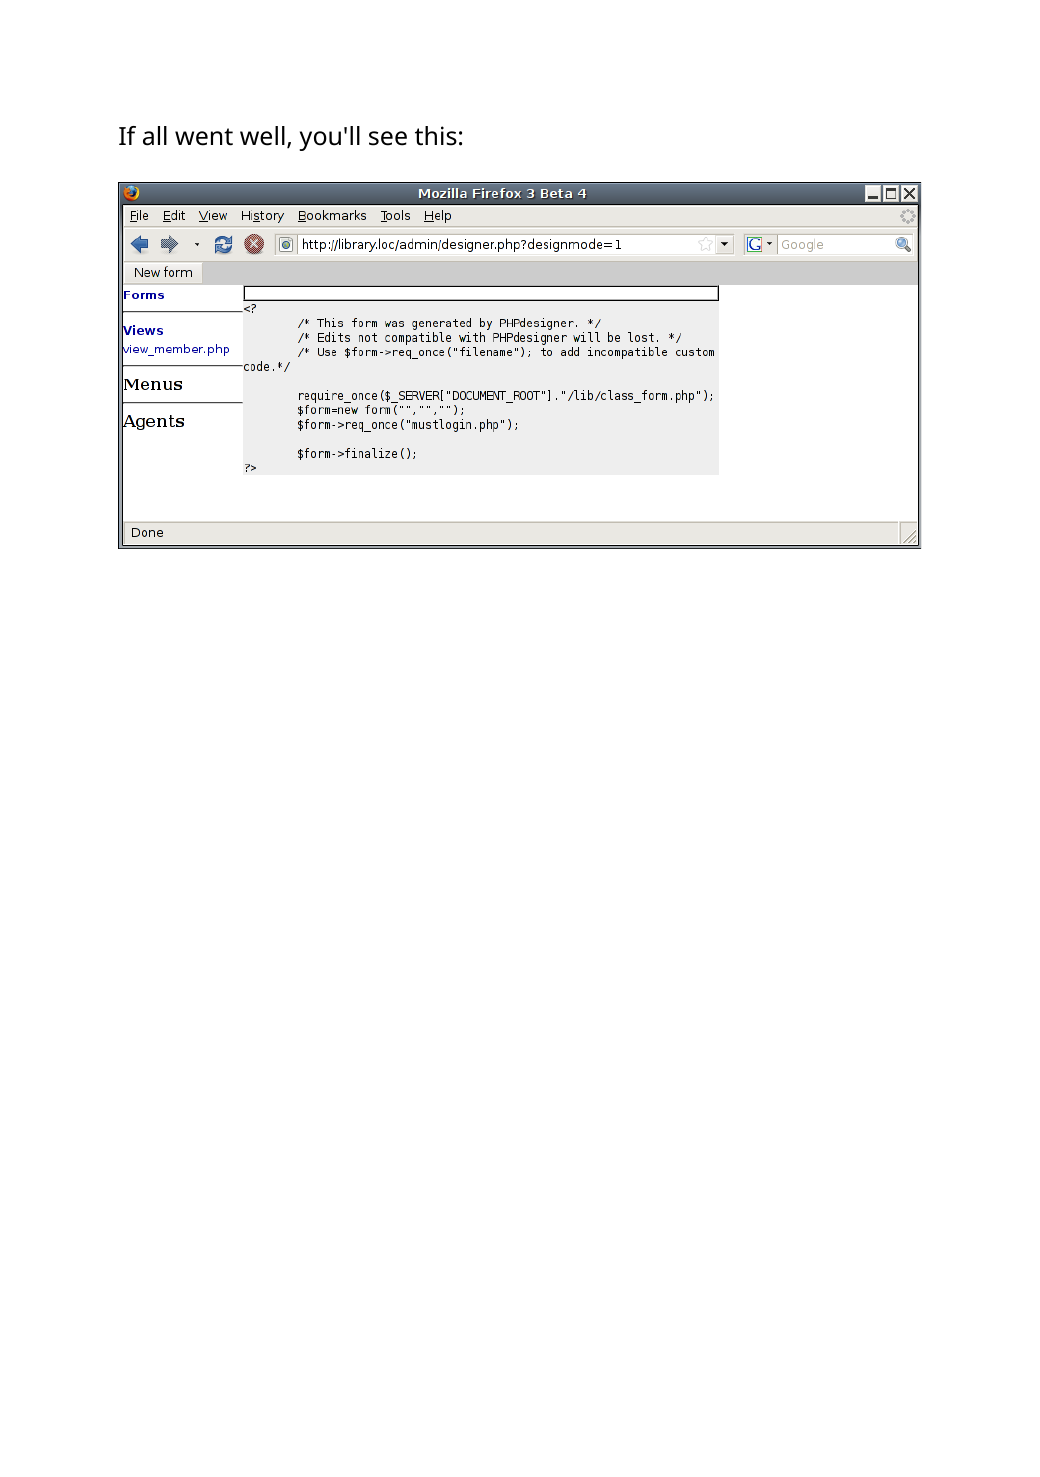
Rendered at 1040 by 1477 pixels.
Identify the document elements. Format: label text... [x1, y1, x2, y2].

picture [118, 182, 922, 549]
text If all went well, you'll see this: [118, 118, 921, 152]
